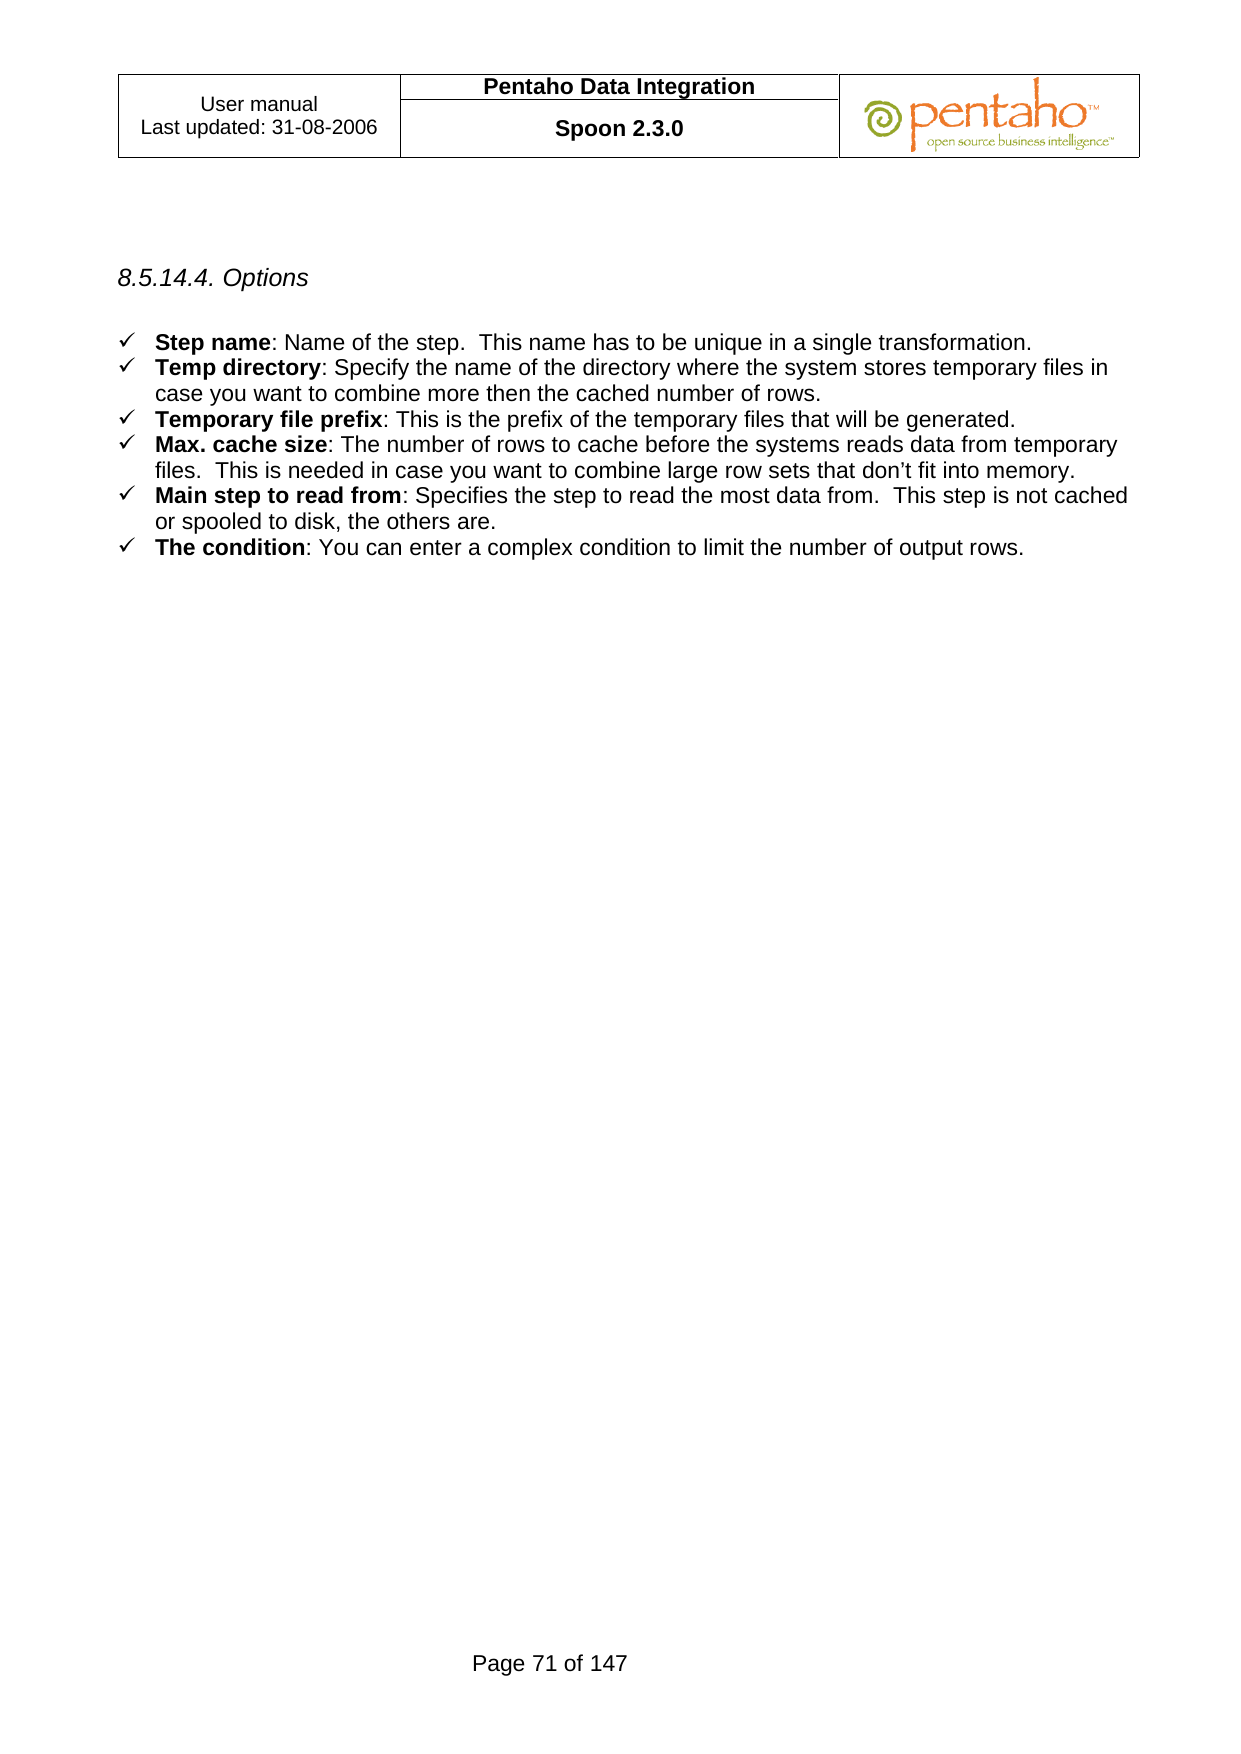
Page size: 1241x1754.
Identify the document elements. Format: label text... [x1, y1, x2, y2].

list Step name: Name of the step. This name has to be unique in a single transformation. [117, 329, 1137, 355]
list Max. cache size: The number of rows to cache before the systems reads data from temporary files. This is needed in case you want to combine large row sets that don’t fit into memory. [117, 432, 1137, 483]
subtitle Options [117, 263, 1137, 291]
list The condition: You can enter a complex condition to limit the number of output rows. [117, 534, 1137, 560]
list Temporary file prefix: This is the prefix of the temporary files that will be generated. [117, 406, 1137, 432]
list Temp directory: Specify the name of the directory where the system stores temporary files in case you want to combine more then the cached number of rows. [117, 355, 1137, 406]
list Main step to read from: Specifies the step to read the most data from. This step is not cached or spooled to disk, the others are. [117, 483, 1137, 534]
